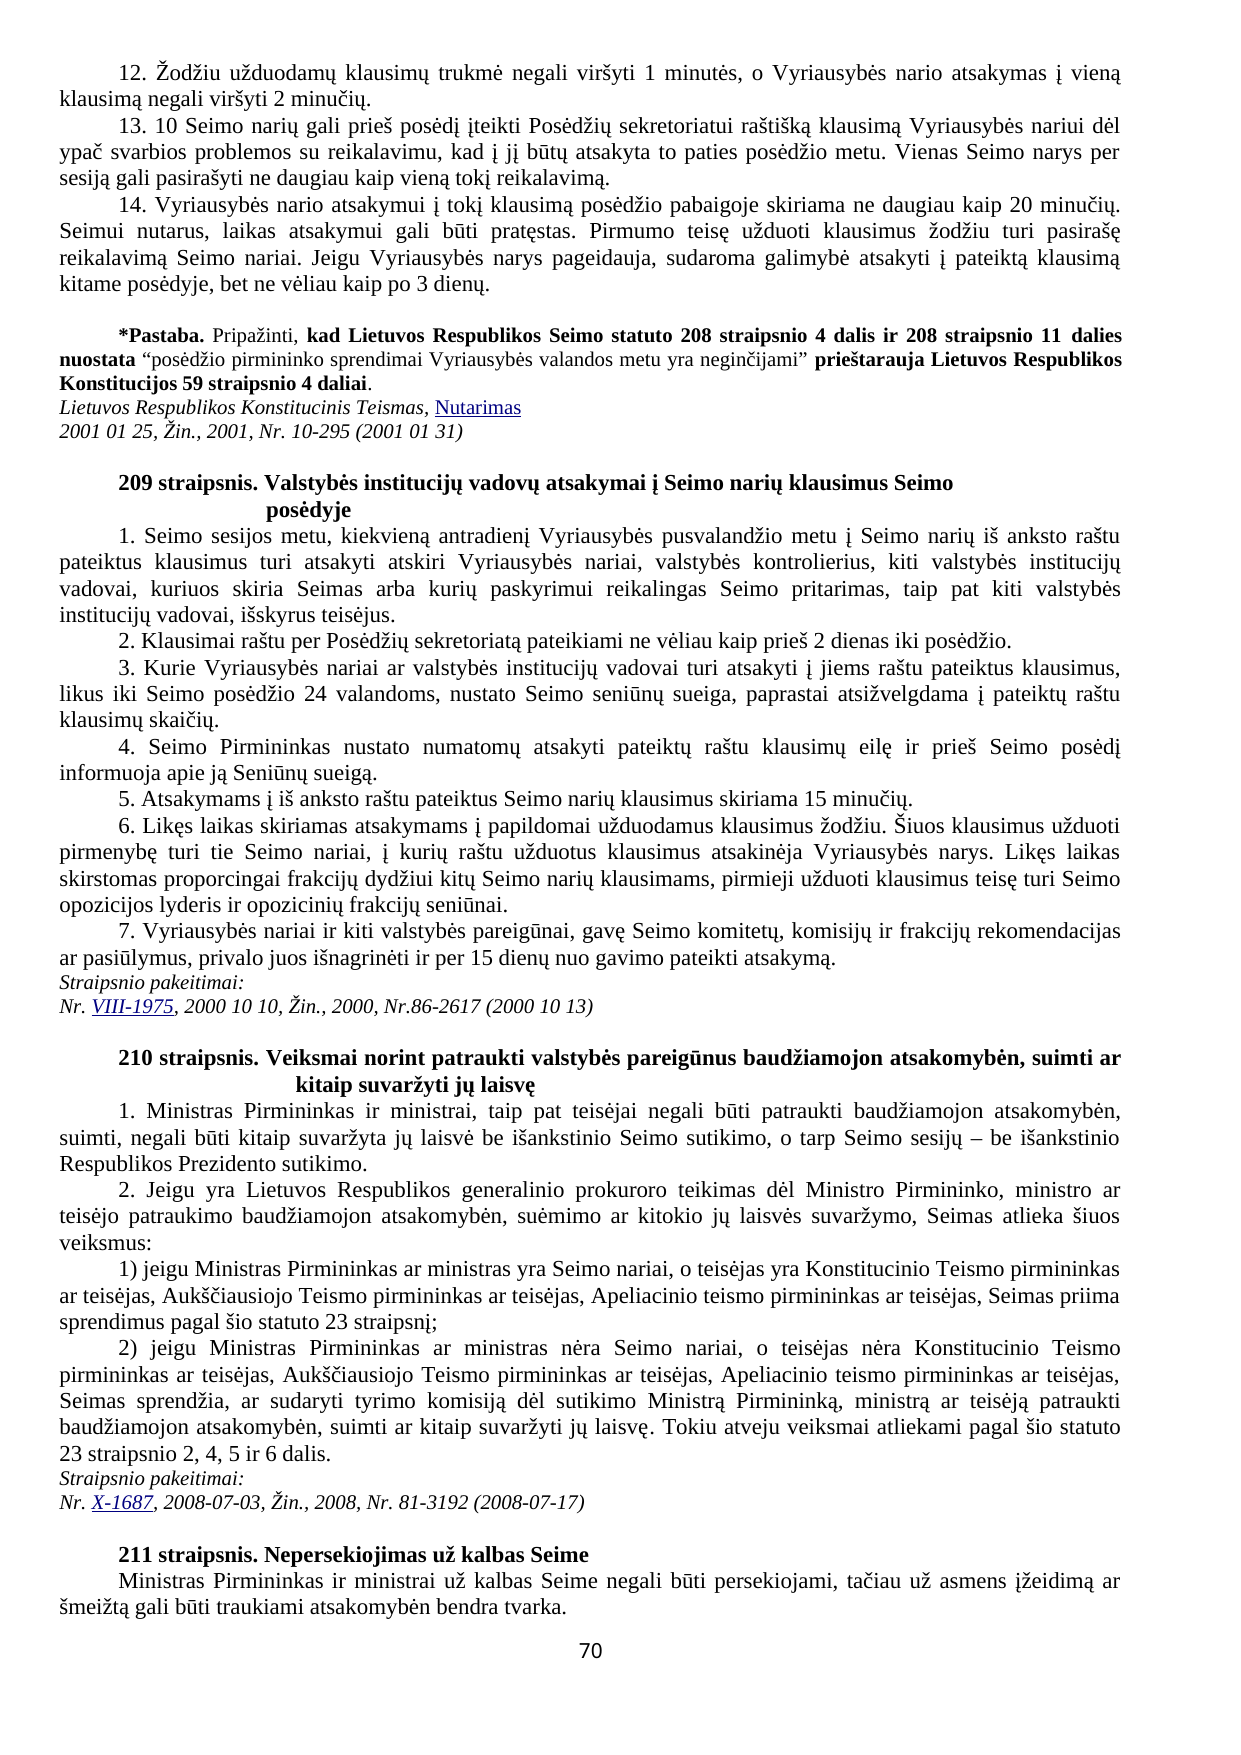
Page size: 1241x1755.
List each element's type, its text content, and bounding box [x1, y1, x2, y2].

text 209 straipsnis. Valstybės institucijų vadovų atsakymai į Seimo narių klausimus Seimo [118, 469, 1122, 496]
text *Pastaba. Pripažinti, kad Lietuvos Respublikos Seimo statuto 208 straipsnio 4 dalis ir 208 straipsnio 11 dalies nuostata “posėdžio pirmininko sprendimai Vyriausybės valandos metu yra neginčijami” prieštarauja Lietuvos Respublikos Konstitucijos 59 straipsnio 4 daliai. [59, 323, 1122, 395]
text 13. 10 Seimo narių gali prieš posėdį įteikti Posėdžių sekretoriatui raštišką klausimą Vyriausybės nariui dėl ypač svarbios problemos su reikalavimu, kad į jį būtų atsakyta to paties posėdžio metu. Vienas Seimo narys per sesiją gali pasirašyti ne daugiau kaip vieną tokį reikalavimą. [59, 112, 1122, 191]
text posėdyje [266, 496, 1122, 522]
text 5. Atsakymams į iš anksto raštu pateiktus Seimo narių klausimus skiriama 15 minučių. [59, 786, 1122, 812]
text 12. Žodžiu užduodamų klausimų trukmė negali viršyti 1 minutės, o Vyriausybės nario atsakymas į vieną klausimą negali viršyti 2 minučių. [59, 59, 1122, 112]
text Straipsnio pakeitimai: [59, 970, 1122, 994]
text 1. Ministras Pirmininkas ir ministrai, taip pat teisėjai negali būti patraukti baudžiamojon atsakomybėn, suimti, negali būti kitaip suvaržyta jų laisvė be išankstinio Seimo sutikimo, o tarp Seimo sesijų – be išankstinio Respublikos Prezidento sutikimo. [59, 1097, 1122, 1176]
text 1) jeigu Ministras Pirmininkas ar ministras yra Seimo nariai, o teisėjas yra Konstitucinio Teismo pirmininkas ar teisėjas, Aukščiausiojo Teismo pirmininkas ar teisėjas, Apeliacinio teismo pirmininkas ar teisėjas, Seimas priima sprendimus pagal šio statuto 23 straipsnį; [59, 1255, 1122, 1334]
text 210 straipsnis. Veiksmai norint patraukti valstybės pareigūnus baudžiamojon atsakomybėn, suimti ar kitaip suvaržyti jų laisvę [118, 1044, 1122, 1097]
text 211 straipsnis. Nepersekiojimas už kalbas Seime [59, 1541, 1122, 1567]
text 3. Kurie Vyriausybės nariai ar valstybės institucijų vadovai turi atsakyti į jiems raštu pateiktus klausimus, likus iki Seimo posėdžio 24 valandoms, nustato Seimo seniūnų sueiga, paprastai atsižvelgdama į pateiktų raštu klausimų skaičių. [59, 654, 1122, 733]
text Lietuvos Respublikos Konstitucinis Teismas, Nutarimas [59, 395, 1122, 419]
text 2. Jeigu yra Lietuvos Respublikos generalinio prokuroro teikimas dėl Ministro Pirmininko, ministro ar teisėjo patraukimo baudžiamojon atsakomybėn, suėmimo ar kitokio jų laisvės suvaržymo, Seimas atlieka šiuos veiksmus: [59, 1176, 1122, 1255]
text Nr. VIII-1975, 2000 10 10, Žin., 2000, Nr.86-2617 (2000 10 13) [59, 994, 1122, 1018]
text 2) jeigu Ministras Pirmininkas ar ministras nėra Seimo nariai, o teisėjas nėra Konstitucinio Teismo pirmininkas ar teisėjas, Aukščiausiojo Teismo pirmininkas ar teisėjas, Apeliacinio teismo pirmininkas ar teisėjas, Seimas sprendžia, ar sudaryti tyrimo komisiją dėl sutikimo Ministrą Pirmininką, ministrą ar teisėją patraukti baudžiamojon atsakomybėn, suimti ar kitaip suvaržyti jų laisvę. Tokiu atveju veiksmai atliekami pagal šio statuto 23 straipsnio 2, 4, 5 ir 6 dalis. [59, 1334, 1122, 1466]
text 4. Seimo Pirmininkas nustato numatomų atsakyti pateiktų raštu klausimų eilę ir prieš Seimo posėdį informuoja apie ją Seniūnų sueigą. [59, 733, 1122, 786]
text 2001 01 25, Žin., 2001, Nr. 10-295 (2001 01 31) [59, 419, 1122, 443]
text Ministras Pirmininkas ir ministrai už kalbas Seime negali būti persekiojami, tačiau už asmens įžeidimą ar šmeižtą gali būti traukiami atsakomybėn bendra tvarka. [59, 1567, 1122, 1620]
text 7. Vyriausybės nariai ir kiti valstybės pareigūnai, gavę Seimo komitetų, komisijų ir frakcijų rekomendacijas ar pasiūlymus, privalo juos išnagrinėti ir per 15 dienų nuo gavimo pateikti atsakymą. [59, 917, 1122, 970]
text 14. Vyriausybės nario atsakymui į tokį klausimą posėdžio pabaigoje skiriama ne daugiau kaip 20 minučių. Seimui nutarus, laikas atsakymui gali būti pratęstas. Pirmumo teisę užduoti klausimus žodžiu turi pasirašę reikalavimą Seimo nariai. Jeigu Vyriausybės narys pageidauja, sudaroma galimybė atsakyti į pateiktą klausimą kitame posėdyje, bet ne vėliau kaip po 3 dienų. [59, 191, 1122, 296]
text 1. Seimo sesijos metu, kiekvieną antradienį Vyriausybės pusvalandžio metu į Seimo narių iš anksto raštu pateiktus klausimus turi atsakyti atskiri Vyriausybės nariai, valstybės kontrolierius, kiti valstybės institucijų vadovai, kuriuos skiria Seimas arba kurių paskyrimui reikalingas Seimo pritarimas, taip pat kiti valstybės institucijų vadovai, išskyrus teisėjus. [59, 522, 1122, 627]
text Nr. X-1687, 2008-07-03, Žin., 2008, Nr. 81-3192 (2008-07-17) [59, 1490, 1122, 1514]
text 2. Klausimai raštu per Posėdžių sekretoriatą pateikiami ne vėliau kaip prieš 2 dienas iki posėdžio. [59, 627, 1122, 654]
text 6. Likęs laikas skiriamas atsakymams į papildomai užduodamus klausimus žodžiu. Šiuos klausimus užduoti pirmenybę turi tie Seimo nariai, į kurių raštu užduotus klausimus atsakinėja Vyriausybės narys. Likęs laikas skirstomas proporcingai frakcijų dydžiui kitų Seimo narių klausimams, pirmieji užduoti klausimus teisę turi Seimo opozicijos lyderis ir opozicinių frakcijų seniūnai. [59, 812, 1122, 917]
text Straipsnio pakeitimai: [59, 1466, 1122, 1490]
